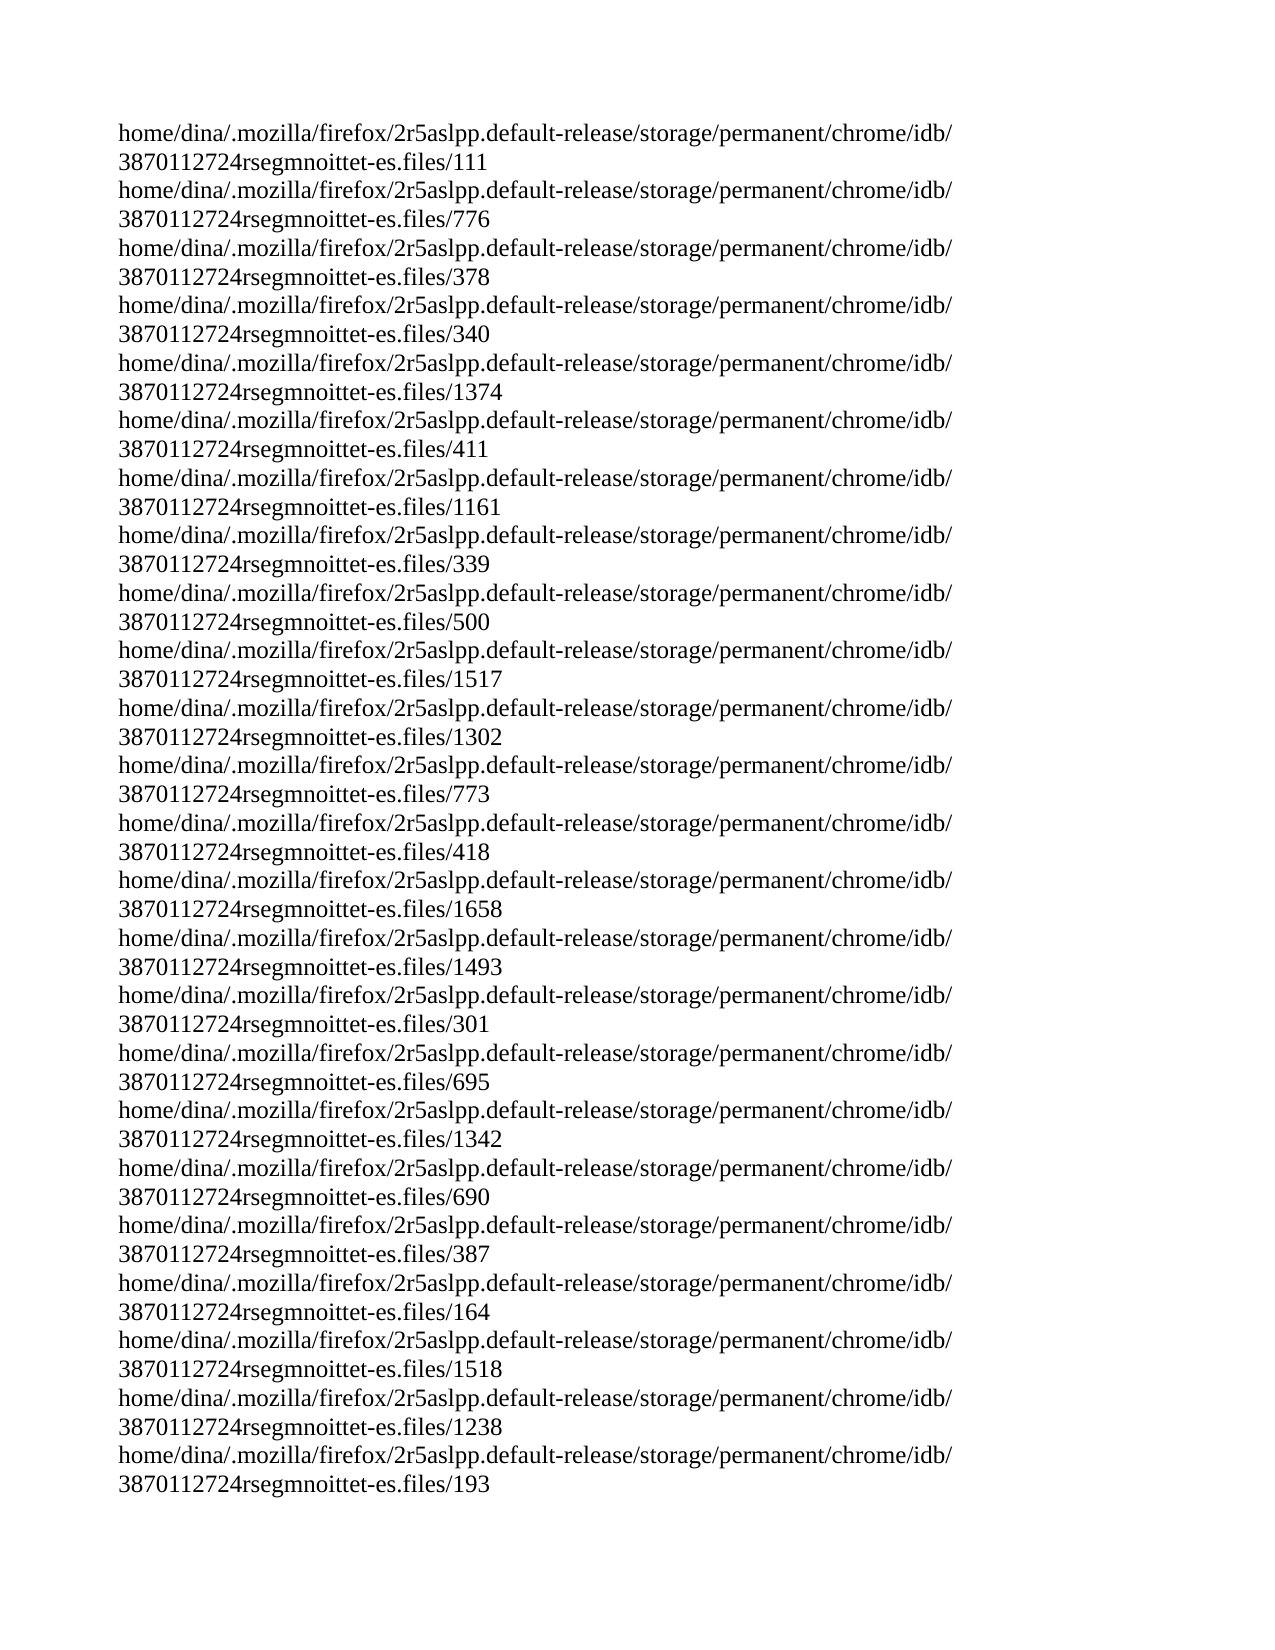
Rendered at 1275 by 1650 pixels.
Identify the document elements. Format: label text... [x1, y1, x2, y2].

text home/dina/.mozilla/firefox/2r5aslpp.default-release/storage/permanent/chrome/idb/3870112724rsegmnoittet-es.files/411 [118, 406, 1157, 463]
text home/dina/.mozilla/firefox/2r5aslpp.default-release/storage/permanent/chrome/idb/3870112724rsegmnoittet-es.files/500 [118, 578, 1157, 636]
text home/dina/.mozilla/firefox/2r5aslpp.default-release/storage/permanent/chrome/idb/3870112724rsegmnoittet-es.files/690 [118, 1153, 1157, 1211]
text home/dina/.mozilla/firefox/2r5aslpp.default-release/storage/permanent/chrome/idb/3870112724rsegmnoittet-es.files/340 [118, 291, 1157, 348]
text home/dina/.mozilla/firefox/2r5aslpp.default-release/storage/permanent/chrome/idb/3870112724rsegmnoittet-es.files/1342 [118, 1096, 1157, 1153]
text home/dina/.mozilla/firefox/2r5aslpp.default-release/storage/permanent/chrome/idb/3870112724rsegmnoittet-es.files/695 [118, 1038, 1157, 1096]
text home/dina/.mozilla/firefox/2r5aslpp.default-release/storage/permanent/chrome/idb/3870112724rsegmnoittet-es.files/387 [118, 1211, 1157, 1268]
text home/dina/.mozilla/firefox/2r5aslpp.default-release/storage/permanent/chrome/idb/3870112724rsegmnoittet-es.files/1518 [118, 1326, 1157, 1383]
text home/dina/.mozilla/firefox/2r5aslpp.default-release/storage/permanent/chrome/idb/3870112724rsegmnoittet-es.files/1238 [118, 1383, 1157, 1441]
text home/dina/.mozilla/firefox/2r5aslpp.default-release/storage/permanent/chrome/idb/3870112724rsegmnoittet-es.files/301 [118, 981, 1157, 1038]
text home/dina/.mozilla/firefox/2r5aslpp.default-release/storage/permanent/chrome/idb/3870112724rsegmnoittet-es.files/1161 [118, 463, 1157, 521]
text home/dina/.mozilla/firefox/2r5aslpp.default-release/storage/permanent/chrome/idb/3870112724rsegmnoittet-es.files/1302 [118, 693, 1157, 751]
text home/dina/.mozilla/firefox/2r5aslpp.default-release/storage/permanent/chrome/idb/3870112724rsegmnoittet-es.files/164 [118, 1268, 1157, 1326]
text home/dina/.mozilla/firefox/2r5aslpp.default-release/storage/permanent/chrome/idb/3870112724rsegmnoittet-es.files/339 [118, 521, 1157, 578]
text home/dina/.mozilla/firefox/2r5aslpp.default-release/storage/permanent/chrome/idb/3870112724rsegmnoittet-es.files/418 [118, 808, 1157, 866]
text home/dina/.mozilla/firefox/2r5aslpp.default-release/storage/permanent/chrome/idb/3870112724rsegmnoittet-es.files/378 [118, 233, 1157, 291]
text home/dina/.mozilla/firefox/2r5aslpp.default-release/storage/permanent/chrome/idb/3870112724rsegmnoittet-es.files/1493 [118, 923, 1157, 981]
text home/dina/.mozilla/firefox/2r5aslpp.default-release/storage/permanent/chrome/idb/3870112724rsegmnoittet-es.files/1658 [118, 866, 1157, 923]
text home/dina/.mozilla/firefox/2r5aslpp.default-release/storage/permanent/chrome/idb/3870112724rsegmnoittet-es.files/193 [118, 1441, 1157, 1498]
text home/dina/.mozilla/firefox/2r5aslpp.default-release/storage/permanent/chrome/idb/3870112724rsegmnoittet-es.files/1517 [118, 636, 1157, 693]
text home/dina/.mozilla/firefox/2r5aslpp.default-release/storage/permanent/chrome/idb/3870112724rsegmnoittet-es.files/1374 [118, 348, 1157, 406]
text home/dina/.mozilla/firefox/2r5aslpp.default-release/storage/permanent/chrome/idb/3870112724rsegmnoittet-es.files/111 [118, 118, 1157, 176]
text home/dina/.mozilla/firefox/2r5aslpp.default-release/storage/permanent/chrome/idb/3870112724rsegmnoittet-es.files/773 [118, 751, 1157, 808]
text home/dina/.mozilla/firefox/2r5aslpp.default-release/storage/permanent/chrome/idb/3870112724rsegmnoittet-es.files/776 [118, 176, 1157, 233]
